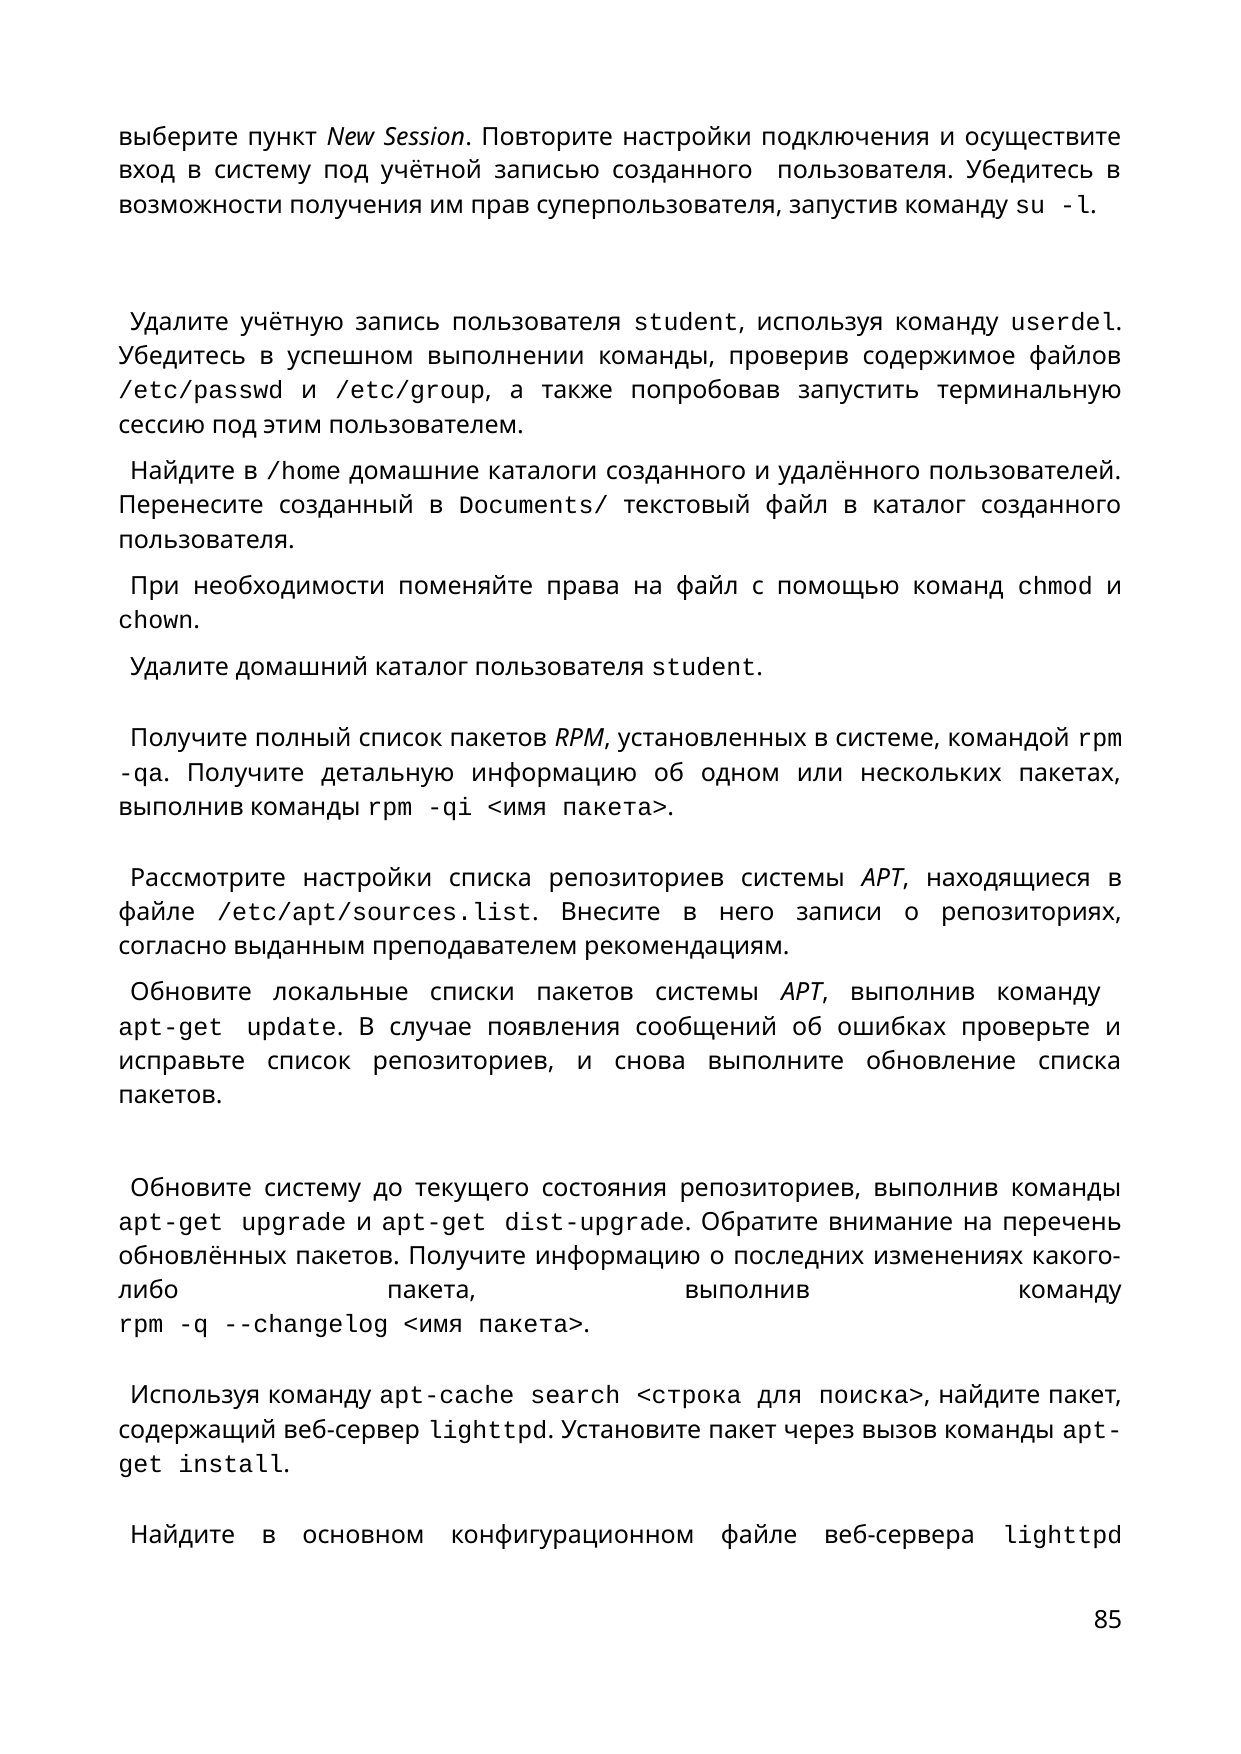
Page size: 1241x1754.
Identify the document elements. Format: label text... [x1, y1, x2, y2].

text Используя команду apt-cache search <строка для поиска>, найдите пакет, содержащий веб-сервер lighttpd. Установите пакет через вызов команды apt-get install. [118, 1377, 1122, 1480]
text Получите полный список пакетов RPM, установленных в системе, командой rpm -qa. Получите детальную информацию об одном или нескольких пакетах, выполнив команды rpm -qi <имя пакета>. [118, 720, 1122, 823]
text выберите пункт New Session. Повторите настройки подключения и осуществите вход в систему под учётной записью созданного пользователя. Убедитесь в возможности получения им прав суперпользователя, запустив команду su -l. [118, 118, 1122, 221]
text Обновите систему до текущего состояния репозиториев, выполнив команды apt-get upgrade и apt-get dist-upgrade. Обратите внимание на перечень обновлённых пакетов. Получите информацию о последних изменениях какого-либо пакета, выполнив команду rpm -q --changelog <имя пакета>. [118, 1169, 1122, 1340]
text Удалите домашний каталог пользователя student. [118, 649, 1122, 683]
text Рассмотрите настройки списка репозиториев системы APT, находящиеся в файле /etc/apt/sources.list. Внесите в него записи о репозиториях, согласно выданным преподавателем рекомендациям. [118, 859, 1122, 962]
text При необходимости поменяйте права на файл с помощью команд chmod и chown. [118, 568, 1122, 636]
text Удалите учётную запись пользователя student, используя команду userdel. Убедитесь в успешном выполнении команды, проверив содержимое файлов /etc/passwd и /etc/group, а также попробовав запустить терминальную сессию под этим пользователем. [118, 304, 1122, 440]
text Найдите в /home домашние каталоги созданного и удалённого пользователей. Перенесите созданный в Documents/ текстовый файл в каталог созданного пользователя. [118, 453, 1122, 555]
text Найдите в основном конфигурационном файле веб-сервера lighttpd [118, 1516, 1122, 1551]
text Обновите локальные списки пакетов системы APT, выполнив команду apt-get update. В случае появления сообщений об ошибках проверьте и исправьте список репозиториев, и снова выполните обновление списка пакетов. [118, 974, 1122, 1111]
